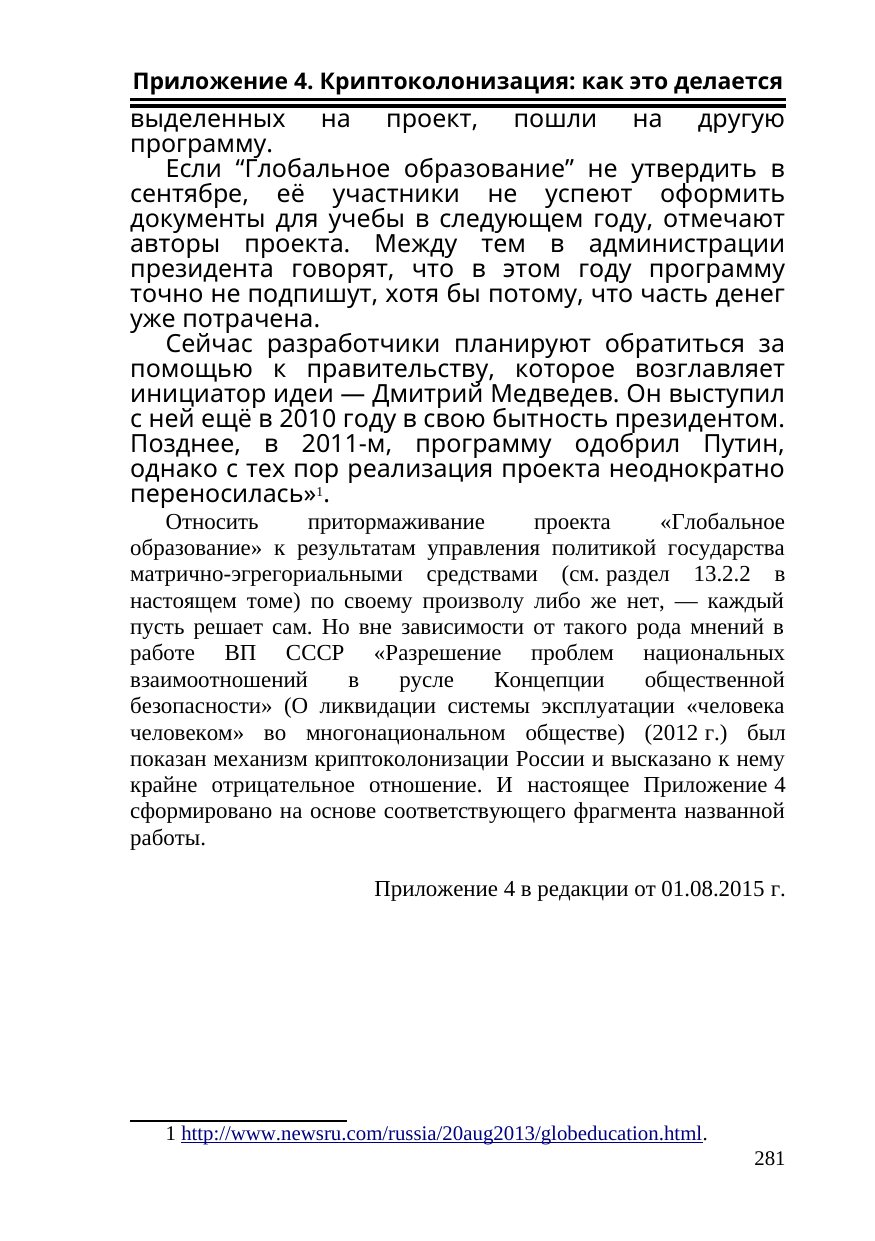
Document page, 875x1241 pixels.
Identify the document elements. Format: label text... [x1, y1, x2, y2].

text Приложение 4 в редакции от 01.08.2015 г. [130, 875, 786, 902]
text Относить притормаживание проекта «Глобальное образование» к результатам управления политикой государства матрично-эгрегориальными средствами (см. раздел 13.2.2 в настоящем томе) по своему произволу либо же нет, — каждый пусть решает сам. Но вне зависимости от такого рода мнений в работе ВП СССР «Разрешение проблем национальных взаимоотношений в русле Концепции общественной безопасности» (О ликвидации системы эксплуатации «человека человеком» во многонациональном обществе) (2012 г.) был показан механизм криптоколонизации России и высказано к нему крайне отрицательное отношение. И настоящее Приложение 4 сформировано на основе соответствующего фрагмента названной работы. [130, 508, 786, 850]
text Если “Глобальное образование” не утвердить в сентябре, её участники не успеют оформить документы для учебы в следующем году, отмечают авторы проекта. Между тем в администрации президента говорят, что в этом году программу точно не подпишут, хотя бы потому, что часть денег уже потрачена. [130, 158, 786, 333]
text выделенных на проект, пошли на другую программу. [130, 108, 786, 158]
text Сейчас разработчики планируют обратиться за помощью к правительству, которое возглавляет инициатор идеи — Дмитрий Медведев. Он выступил с ней ещё в 2010 году в свою бытность президентом. Позднее, в 2011-м, программу одобрил Путин, однако с тех пор реализация проекта неоднократно переносилась». [130, 333, 786, 508]
text http://www.newsru.com/russia/20aug2013/globeducation.html. [130, 1121, 786, 1145]
